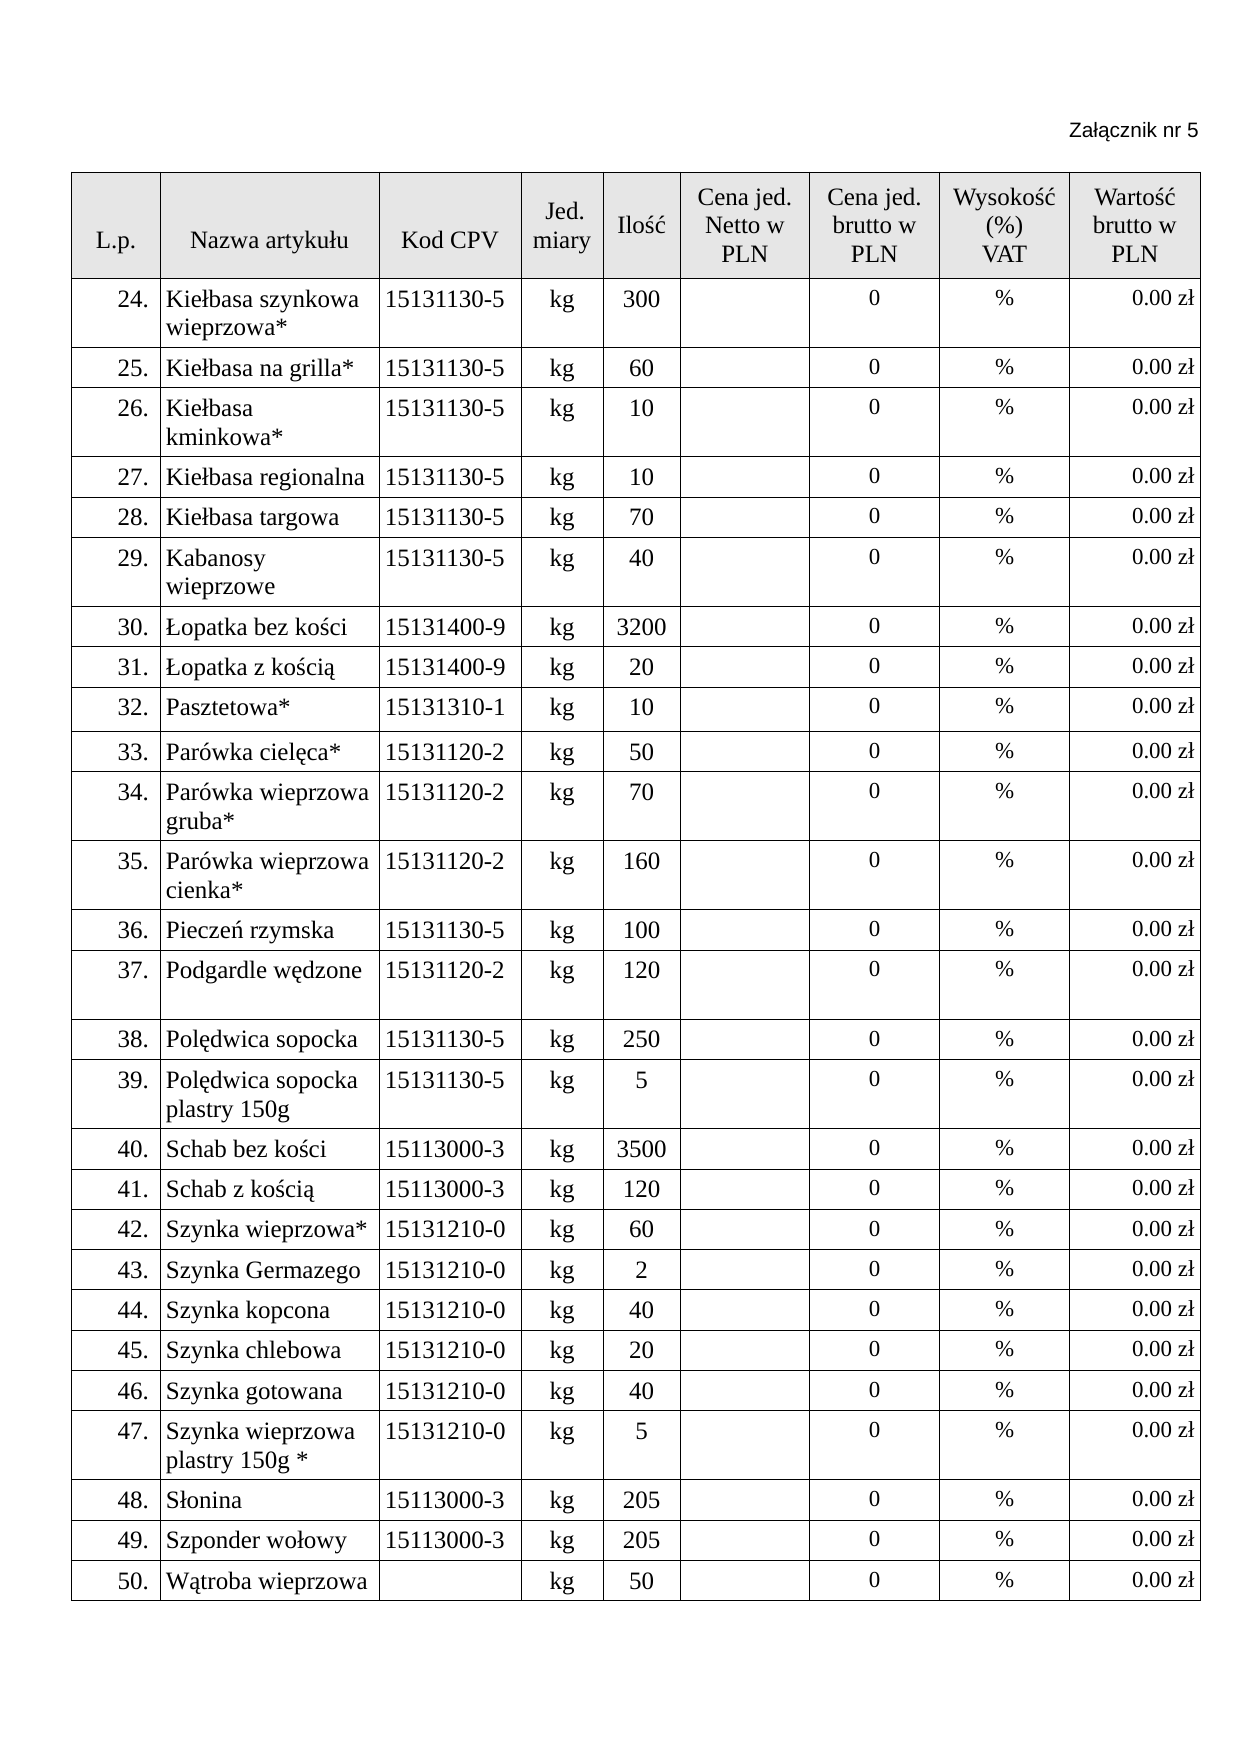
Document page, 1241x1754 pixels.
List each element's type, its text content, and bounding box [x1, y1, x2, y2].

table_cell 10 [604, 457, 680, 497]
table_header L.p. [72, 173, 160, 278]
table_cell % [940, 732, 1069, 771]
table_cell 2 [604, 1250, 680, 1289]
table_cell 250 [604, 1020, 680, 1059]
table_cell [72, 1331, 160, 1370]
table_cell 0,00 zł [1070, 348, 1200, 387]
table_cell [681, 279, 809, 347]
table_cell [681, 951, 809, 1019]
table_cell 0 [810, 772, 939, 840]
table_cell kg [522, 841, 603, 909]
table_cell 50 [604, 732, 680, 771]
table_cell [72, 279, 160, 347]
table_cell % [940, 841, 1069, 909]
table_cell Szynka wieprzowa* [161, 1210, 379, 1249]
table_cell 15131400-9 [380, 607, 521, 646]
table_cell [681, 772, 809, 840]
table_cell 0 [810, 1170, 939, 1209]
table_cell 3200 [604, 607, 680, 646]
table_cell 0 [810, 1561, 939, 1600]
table_cell 60 [604, 348, 680, 387]
table_cell 0 [810, 951, 939, 1019]
table_cell 0,00 zł [1070, 732, 1200, 771]
table_cell 0,00 zł [1070, 388, 1200, 456]
table_cell Kiełbasa targowa [161, 498, 379, 537]
table_cell 15131130-5 [380, 498, 521, 537]
table_cell 15131210-0 [380, 1250, 521, 1289]
table_cell kg [522, 688, 603, 731]
table_cell 0,00 zł [1070, 1060, 1200, 1128]
table_cell % [940, 457, 1069, 497]
table_cell 0,00 zł [1070, 688, 1200, 731]
table_cell Szynka gotowana [161, 1371, 379, 1410]
table_cell 15131130-5 [380, 388, 521, 456]
table_cell [72, 647, 160, 687]
table_cell Słonina [161, 1480, 379, 1520]
table_cell 0 [810, 348, 939, 387]
table_cell 15131130-5 [380, 538, 521, 606]
table_cell 10 [604, 688, 680, 731]
table_cell Szynka chlebowa [161, 1331, 379, 1370]
table_cell % [940, 498, 1069, 537]
table_cell kg [522, 951, 603, 1019]
table_cell 120 [604, 1170, 680, 1209]
table_cell [681, 841, 809, 909]
table_cell [681, 1020, 809, 1059]
table_cell 0,00 zł [1070, 1521, 1200, 1560]
table_cell 50 [604, 1561, 680, 1600]
table_cell % [940, 951, 1069, 1019]
table_header Kod CPV [380, 173, 521, 278]
table_cell 205 [604, 1480, 680, 1520]
table_cell [681, 647, 809, 687]
table_cell 0,00 zł [1070, 841, 1200, 909]
table_cell [681, 457, 809, 497]
table_cell [72, 1480, 160, 1520]
table_cell kg [522, 279, 603, 347]
table_cell [380, 1561, 521, 1600]
table_cell kg [522, 1129, 603, 1168]
table_cell [681, 1480, 809, 1520]
table_cell [681, 348, 809, 387]
table_cell 15113000-3 [380, 1170, 521, 1209]
table_cell Szynka wieprzowa plastry 150g * [161, 1411, 379, 1479]
table_cell 0 [810, 732, 939, 771]
table_cell Szynka kopcona [161, 1290, 379, 1330]
table_cell [72, 388, 160, 456]
table_cell Podgardle wędzone [161, 951, 379, 1019]
table_cell 15131210-0 [380, 1210, 521, 1249]
table_cell 15131210-0 [380, 1331, 521, 1370]
table_cell 0,00 zł [1070, 951, 1200, 1019]
table_cell 15131130-5 [380, 910, 521, 950]
table_cell 15113000-3 [380, 1480, 521, 1520]
table_cell kg [522, 1371, 603, 1410]
table_cell 40 [604, 538, 680, 606]
table_cell 160 [604, 841, 680, 909]
table_cell 15131120-2 [380, 951, 521, 1019]
table_cell 0 [810, 1250, 939, 1289]
table_cell Polędwica sopocka [161, 1020, 379, 1059]
table_cell [681, 1521, 809, 1560]
table_cell 15131130-5 [380, 1060, 521, 1128]
table_cell 5 [604, 1411, 680, 1479]
table_cell % [940, 1371, 1069, 1410]
table_cell kg [522, 647, 603, 687]
table_cell 5 [604, 1060, 680, 1128]
table_cell kg [522, 1521, 603, 1560]
table_cell 0 [810, 538, 939, 606]
table_cell kg [522, 607, 603, 646]
table_cell [681, 1129, 809, 1168]
table_cell [72, 1250, 160, 1289]
table_cell % [940, 1521, 1069, 1560]
table_cell 100 [604, 910, 680, 950]
table_cell [681, 1331, 809, 1370]
table_cell 0 [810, 1210, 939, 1249]
table_cell [72, 772, 160, 840]
table_cell 0 [810, 1480, 939, 1520]
table_header Cena jed. Netto w PLN [681, 173, 809, 278]
table_cell Kiełbasa regionalna [161, 457, 379, 497]
table_cell 0 [810, 1020, 939, 1059]
table_cell Parówka wieprzowa cienka* [161, 841, 379, 909]
table_cell kg [522, 1250, 603, 1289]
table_cell Szponder wołowy [161, 1521, 379, 1560]
table_cell 0 [810, 1521, 939, 1560]
table_cell 15131130-5 [380, 1020, 521, 1059]
table_cell Kiełbasa kminkowa* [161, 388, 379, 456]
table_cell Schab bez kości [161, 1129, 379, 1168]
table_cell % [940, 607, 1069, 646]
table_cell 15131400-9 [380, 647, 521, 687]
table_cell 0,00 zł [1070, 1129, 1200, 1168]
table_cell kg [522, 1020, 603, 1059]
table_cell kg [522, 1331, 603, 1370]
table_cell 205 [604, 1521, 680, 1560]
table_cell % [940, 772, 1069, 840]
table_cell 15131130-5 [380, 279, 521, 347]
table_cell [72, 1561, 160, 1600]
table_cell kg [522, 1561, 603, 1600]
table_cell kg [522, 772, 603, 840]
table_cell Łopatka z kością [161, 647, 379, 687]
table_cell [681, 732, 809, 771]
table_cell [72, 538, 160, 606]
table_cell 70 [604, 498, 680, 537]
table_cell [72, 910, 160, 950]
table_cell kg [522, 388, 603, 456]
table_cell [72, 1129, 160, 1168]
table_cell kg [522, 910, 603, 950]
table_cell % [940, 279, 1069, 347]
table_cell 0 [810, 647, 939, 687]
table_cell [681, 1060, 809, 1128]
table_header Wartość brutto w PLN [1070, 173, 1200, 278]
table_cell kg [522, 538, 603, 606]
table_cell kg [522, 348, 603, 387]
table_cell 0,00 zł [1070, 1020, 1200, 1059]
table_cell 40 [604, 1371, 680, 1410]
table_cell [72, 688, 160, 731]
table_cell % [940, 1480, 1069, 1520]
table_cell kg [522, 1290, 603, 1330]
table_cell 0 [810, 1331, 939, 1370]
table_cell [681, 1170, 809, 1209]
table_cell 0,00 zł [1070, 1480, 1200, 1520]
table_cell 15131130-5 [380, 457, 521, 497]
table_cell 0,00 zł [1070, 1411, 1200, 1479]
table_cell [72, 1411, 160, 1479]
table_cell 3500 [604, 1129, 680, 1168]
table_cell 0,00 zł [1070, 1371, 1200, 1410]
table_cell [72, 457, 160, 497]
table_cell % [940, 910, 1069, 950]
table_cell % [940, 1411, 1069, 1479]
table_cell [72, 1290, 160, 1330]
table_cell Łopatka bez kości [161, 607, 379, 646]
table_cell 0,00 zł [1070, 1561, 1200, 1600]
table_cell 15131210-0 [380, 1290, 521, 1330]
table_cell 0 [810, 498, 939, 537]
table_cell % [940, 688, 1069, 731]
table_cell 0,00 zł [1070, 910, 1200, 950]
table_cell [681, 498, 809, 537]
table_cell 40 [604, 1290, 680, 1330]
table_cell [681, 1210, 809, 1249]
table_cell 15131120-2 [380, 772, 521, 840]
table_cell kg [522, 732, 603, 771]
table_cell [72, 498, 160, 537]
table_cell 0 [810, 457, 939, 497]
table_cell [72, 841, 160, 909]
table_cell kg [522, 1210, 603, 1249]
table_cell kg [522, 457, 603, 497]
table_cell 0,00 zł [1070, 1210, 1200, 1249]
table_cell [72, 607, 160, 646]
table_cell % [940, 1250, 1069, 1289]
table_cell 0 [810, 1411, 939, 1479]
table_cell [681, 910, 809, 950]
table_cell 0,00 zł [1070, 279, 1200, 347]
table_cell 0 [810, 1060, 939, 1128]
table_cell 60 [604, 1210, 680, 1249]
table_cell % [940, 1331, 1069, 1370]
table_cell % [940, 1060, 1069, 1128]
table_cell % [940, 1020, 1069, 1059]
table_header Cena jed. brutto w PLN [810, 173, 939, 278]
table_cell 0 [810, 1371, 939, 1410]
table_cell kg [522, 1060, 603, 1128]
table_cell kg [522, 1170, 603, 1209]
table_cell 0 [810, 841, 939, 909]
table_cell [681, 607, 809, 646]
table_cell 70 [604, 772, 680, 840]
table_cell [681, 538, 809, 606]
table_cell 15131120-2 [380, 732, 521, 771]
table_cell 0,00 zł [1070, 647, 1200, 687]
table_header Nazwa artykułu [161, 173, 379, 278]
table_header Jed. miary [522, 173, 603, 278]
table_cell 0,00 zł [1070, 498, 1200, 537]
table_cell kg [522, 1480, 603, 1520]
table_cell 20 [604, 1331, 680, 1370]
table_cell % [940, 388, 1069, 456]
table_cell 0,00 zł [1070, 538, 1200, 606]
table_cell Szynka Germazego [161, 1250, 379, 1289]
table_cell [72, 1371, 160, 1410]
table_cell Pasztetowa* [161, 688, 379, 731]
table_cell 0,00 zł [1070, 772, 1200, 840]
table_cell kg [522, 498, 603, 537]
table_cell [72, 732, 160, 771]
table_cell 0 [810, 910, 939, 950]
table_cell [72, 1060, 160, 1128]
table_cell 0 [810, 279, 939, 347]
table_cell % [940, 538, 1069, 606]
table_cell 15113000-3 [380, 1521, 521, 1560]
table_cell 0,00 zł [1070, 1331, 1200, 1370]
table_cell 0 [810, 1129, 939, 1168]
table_cell % [940, 1290, 1069, 1330]
table_cell Kabanosy wieprzowe [161, 538, 379, 606]
table_cell [681, 688, 809, 731]
table_cell 0,00 zł [1070, 1250, 1200, 1289]
table_header Wysokość (%) VAT [940, 173, 1069, 278]
table_cell % [940, 1170, 1069, 1209]
table_cell [681, 1290, 809, 1330]
table_cell Schab z kością [161, 1170, 379, 1209]
table_cell 0,00 zł [1070, 457, 1200, 497]
table_cell Wątroba wieprzowa [161, 1561, 379, 1600]
table_cell Kiełbasa szynkowa wieprzowa* [161, 279, 379, 347]
table_cell [681, 388, 809, 456]
table_cell % [940, 1561, 1069, 1600]
table_cell % [940, 1210, 1069, 1249]
table_cell 15113000-3 [380, 1129, 521, 1168]
table_cell [72, 1020, 160, 1059]
table_cell [72, 1210, 160, 1249]
table_cell [681, 1371, 809, 1410]
table_cell % [940, 348, 1069, 387]
table_cell 15131130-5 [380, 348, 521, 387]
table_cell 0 [810, 1290, 939, 1330]
table_cell [72, 1521, 160, 1560]
table_cell Kiełbasa na grilla* [161, 348, 379, 387]
table_cell 300 [604, 279, 680, 347]
table_cell % [940, 647, 1069, 687]
table_cell 0,00 zł [1070, 1290, 1200, 1330]
table_cell 0 [810, 607, 939, 646]
table_cell 0,00 zł [1070, 1170, 1200, 1209]
table_cell 15131120-2 [380, 841, 521, 909]
table_cell kg [522, 1411, 603, 1479]
table_cell 20 [604, 647, 680, 687]
table_cell 0,00 zł [1070, 607, 1200, 646]
table_cell [72, 348, 160, 387]
table_cell [681, 1561, 809, 1600]
table_cell 15131210-0 [380, 1411, 521, 1479]
table_cell 120 [604, 951, 680, 1019]
table_header Ilość [604, 173, 680, 278]
table_cell 15131310-1 [380, 688, 521, 731]
table_cell 0 [810, 388, 939, 456]
table_cell 10 [604, 388, 680, 456]
table_cell [681, 1250, 809, 1289]
table_cell [72, 1170, 160, 1209]
table_cell Parówka cielęca* [161, 732, 379, 771]
table_cell 15131210-0 [380, 1371, 521, 1410]
table_cell % [940, 1129, 1069, 1168]
table_cell Pieczeń rzymska [161, 910, 379, 950]
table_cell 0 [810, 688, 939, 731]
table_cell [72, 951, 160, 1019]
table_cell Polędwica sopocka plastry 150g [161, 1060, 379, 1128]
table_cell Parówka wieprzowa gruba* [161, 772, 379, 840]
table_cell [681, 1411, 809, 1479]
